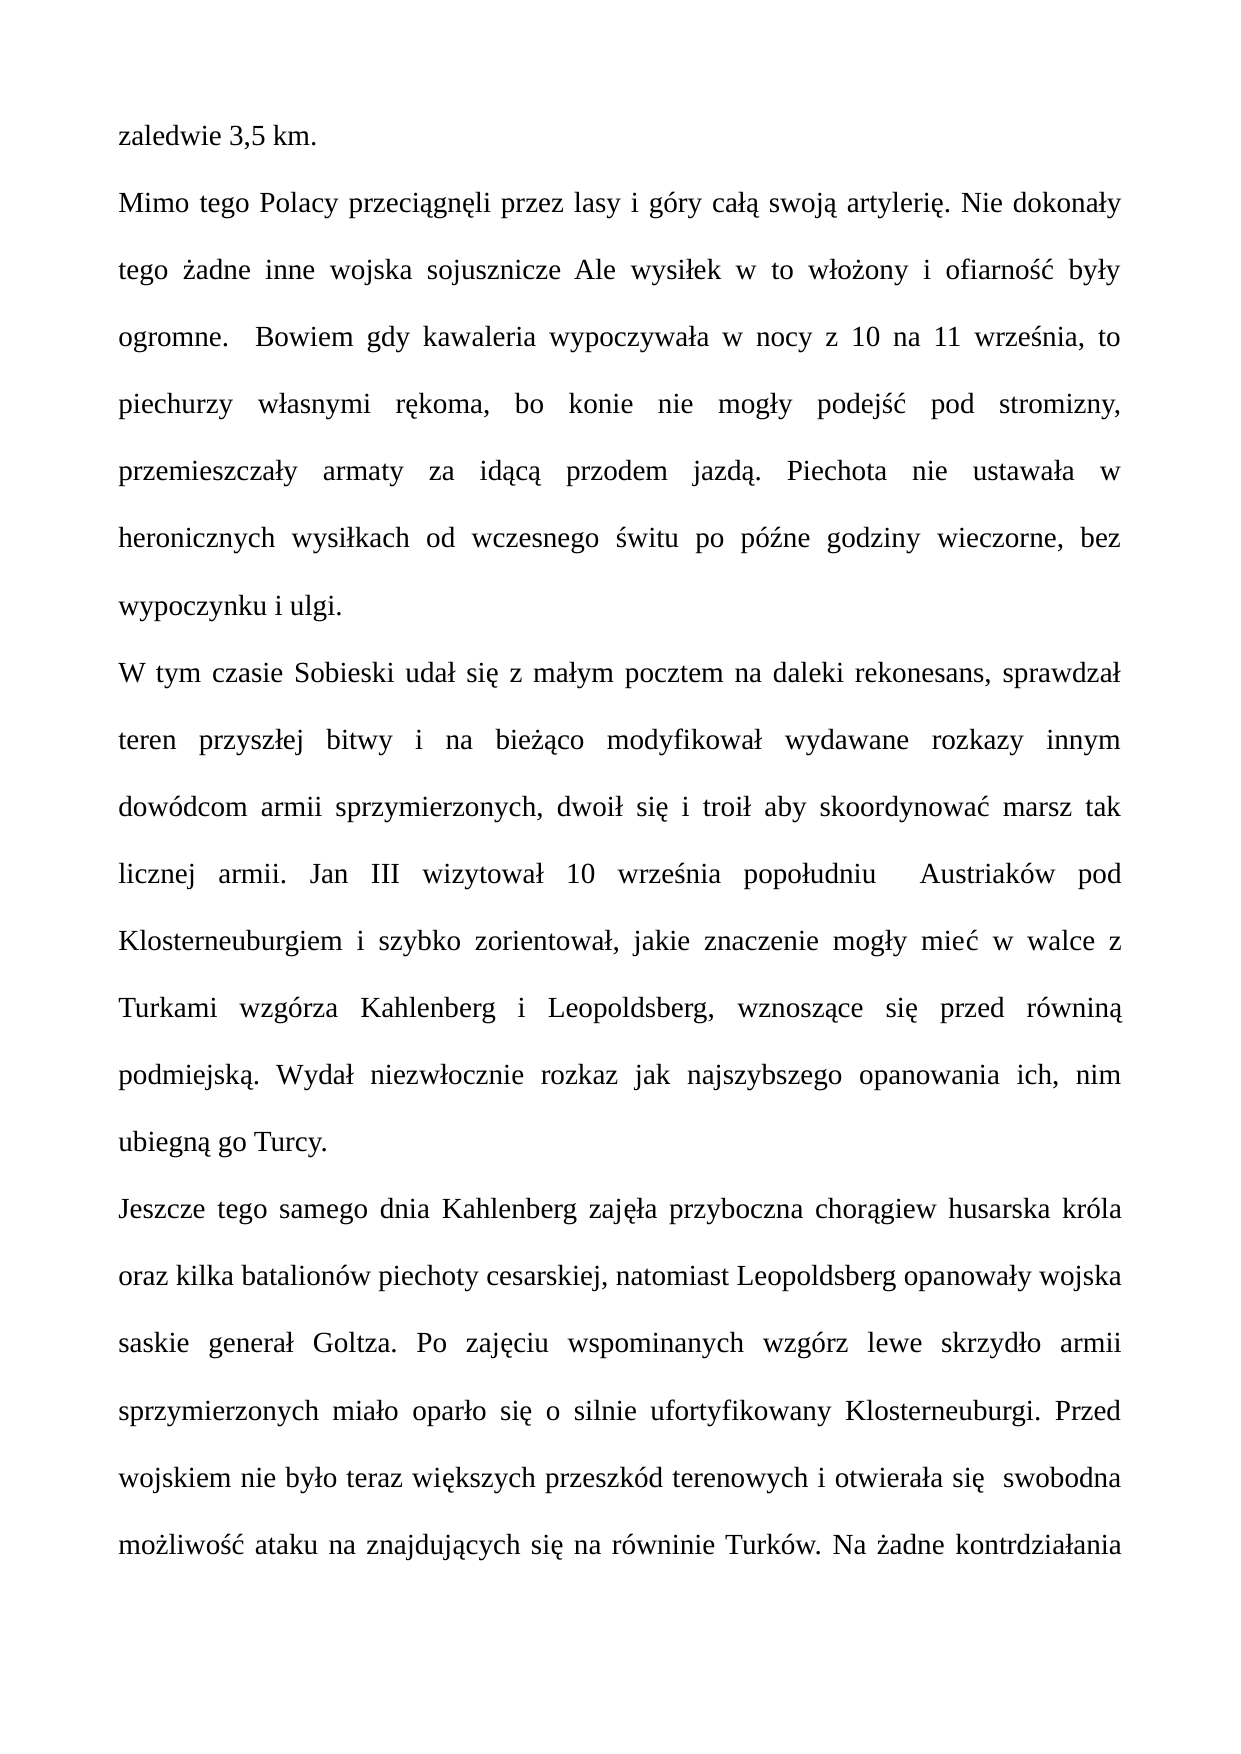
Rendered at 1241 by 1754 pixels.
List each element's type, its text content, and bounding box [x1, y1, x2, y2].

text Mimo tego Polacy przeciągnęli przez lasy i góry całą swoją artylerię. Nie dokonały tego żadne inne wojska sojusznicze Ale wysiłek w to włożony i ofiarność były ogromne. Bowiem gdy kawaleria wypoczywała w nocy z 10 na 11 września, to piechurzy własnymi rękoma, bo konie nie mogły podejść pod stromizny, przemieszczały armaty za idącą przodem jazdą. Piechota nie ustawała w heronicznych wysiłkach od wczesnego świtu po późne godziny wieczorne, bez wypoczynku i ulgi. [118, 185, 1122, 621]
text W tym czasie Sobieski udał się z małym pocztem na daleki rekonesans, sprawdzał teren przyszłej bitwy i na bieżąco modyfikował wydawane rozkazy innym dowódcom armii sprzymierzonych, dwoił się i troił aby skoordynować marsz tak licznej armii. Jan III wizytował 10 września popołudniu Austriaków pod Klosterneuburgiem i szybko zorientował, jakie znaczenie mogły mieć w walce z Turkami wzgórza Kahlenberg i Leopoldsberg, wznoszące się przed równiną podmiejską. Wydał niezwłocznie rozkaz jak najszybszego opanowania ich, nim ubiegną go Turcy. [118, 655, 1122, 1158]
text Jeszcze tego samego dnia Kahlenberg zajęła przyboczna chorągiew husarska króla oraz kilka batalionów piechoty cesarskiej, natomiast Leopoldsberg opanowały wojska saskie generał Goltza. Po zajęciu wspominanych wzgórz lewe skrzydło armii sprzymierzonych miało oparło się o silnie ufortyfikowany Klosterneuburgi. Przed wojskiem nie było teraz większych przeszkód terenowych i otwierała się swobodna możliwość ataku na znajdujących się na równinie Turków. Na żadne kontrdziałania [118, 1191, 1122, 1560]
text zaledwie 3,5 km. [118, 118, 1122, 152]
